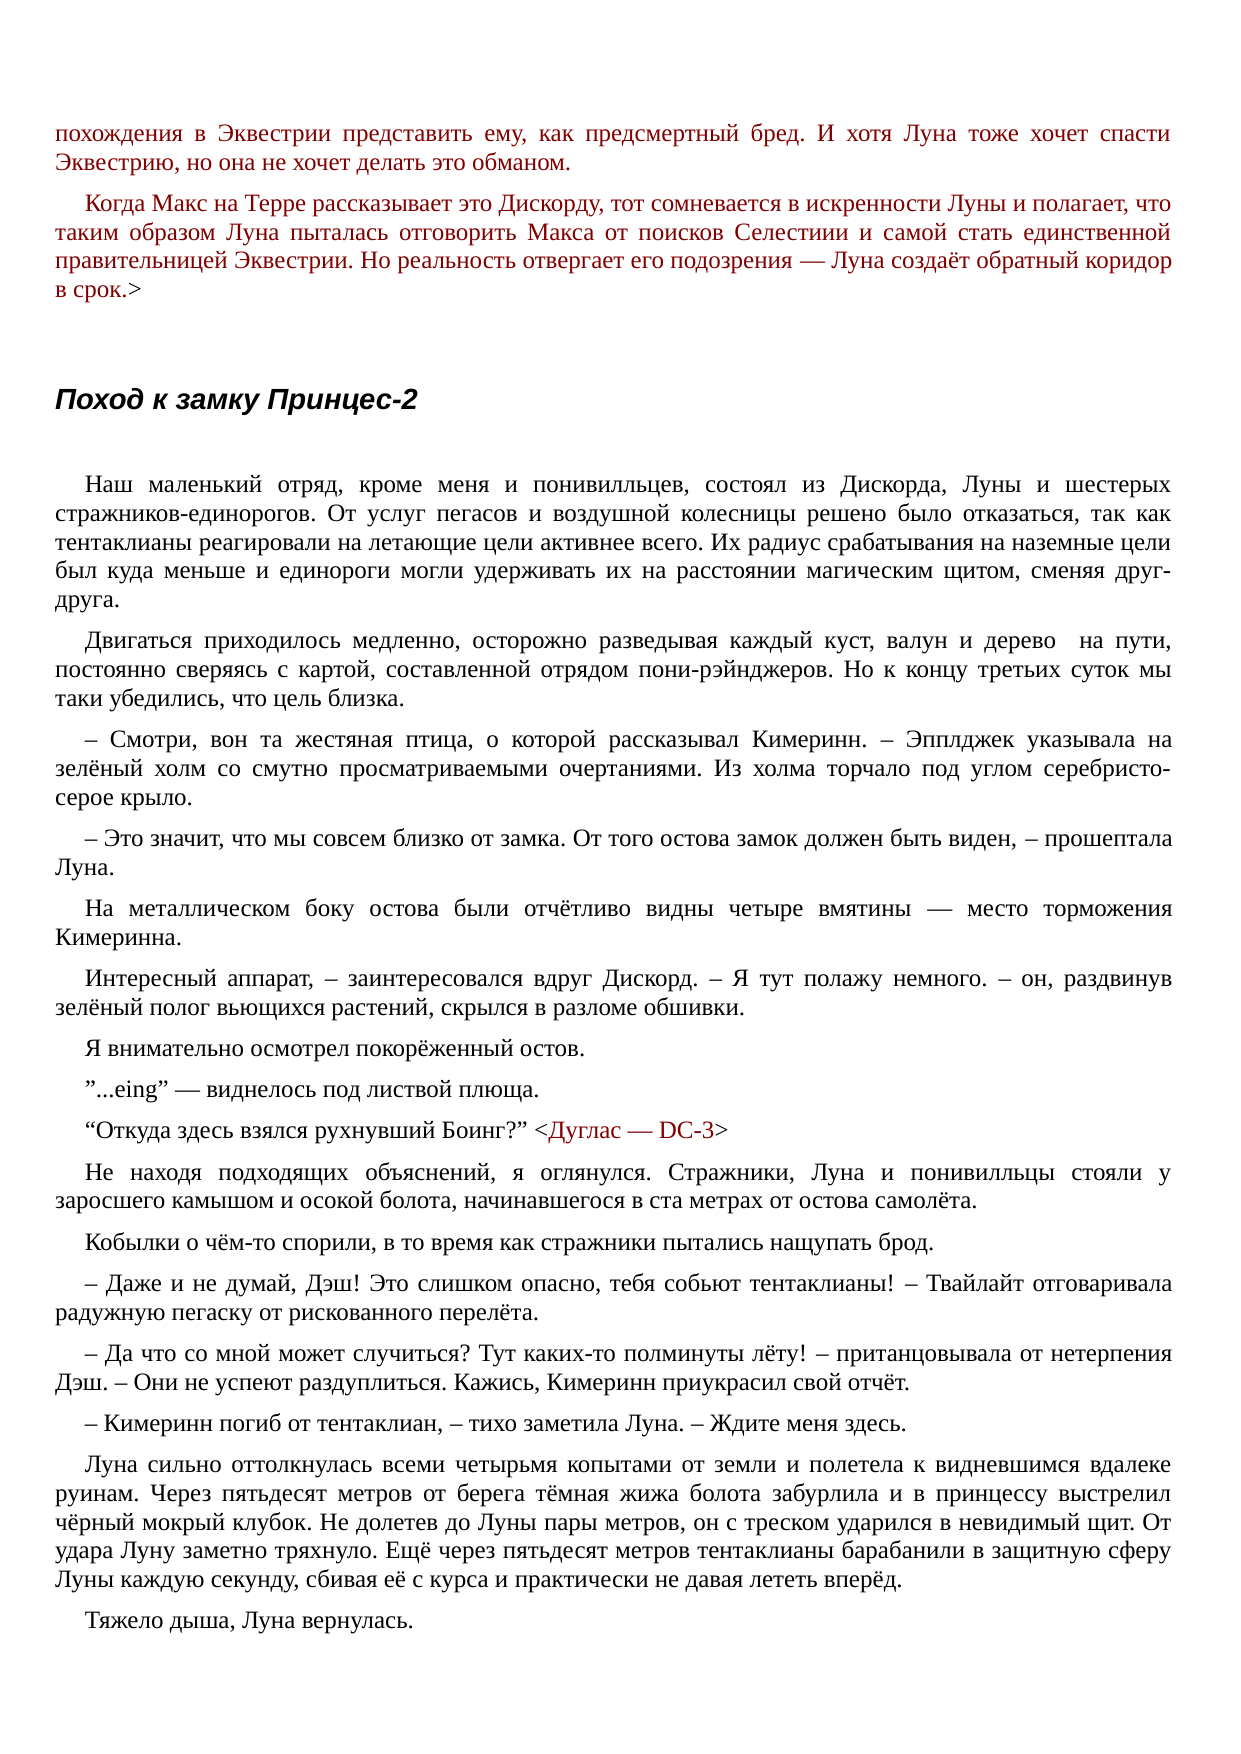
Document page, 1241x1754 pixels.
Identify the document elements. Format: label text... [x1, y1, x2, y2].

text Луна сильно оттолкнулась всеми четырьмя копытами от земли и полетела к видневшимся вдалеке руинам. Через пятьдесят метров от берега тёмная жижа болота забурлила и в принцессу выстрелил чёрный мокрый клубок. Не долетев до Луны пары метров, он с треском ударился в невидимый щит. От удара Луну заметно тряхнуло. Ещё через пятьдесят метров тентаклианы барабанили в защитную сферу Луны каждую секунду, сбивая её с курса и практически не давая лететь вперёд. [55, 1449, 1172, 1593]
text ”...eing” — виднелось под листвой плюща. [55, 1074, 1172, 1103]
text Кобылки о чём-то спорили, в то время как стражники пытались нащупать брод. [55, 1227, 1172, 1255]
text Интересный аппарат, – заинтересовался вдруг Дискорд. – Я тут полажу немного. – он, раздвинув зелёный полог вьющихся растений, скрылся в разломе обшивки. [55, 963, 1172, 1020]
subtitle Поход к замку Принцес-2 [55, 382, 1172, 415]
text Я внимательно осмотрел покорёженный остов. [55, 1033, 1172, 1062]
text Двигаться приходилось медленно, осторожно разведывая каждый куст, валун и дерево на пути, постоянно сверяясь с картой, составленной отрядом пони-рэйнджеров. Но к концу третьих суток мы таки убедились, что цель близка. [55, 625, 1172, 712]
text “Откуда здесь взялся рухнувший Боинг?” <Дуглас — DC-3> [55, 1115, 1172, 1144]
text Не находя подходящих объяснений, я оглянулся. Стражники, Луна и понивилльцы стояли у заросшего камышом и осокой болота, начинавшегося в ста метрах от остова самолёта. [55, 1157, 1172, 1214]
text На металлическом боку остова были отчётливо видны четыре вмятины — место торможения Кимеринна. [55, 893, 1172, 950]
text – Это значит, что мы совсем близко от замка. От того остова замок должен быть виден, – прошептала Луна. [55, 823, 1172, 880]
text – Смотри, вон та жестяная птица, о которой рассказывал Кимеринн. – Эпплджек указывала на зелёный холм со смутно просматриваемыми очертаниями. Из холма торчало под углом серебристо-серое крыло. [55, 724, 1172, 810]
text похождения в Эквестрии представить ему, как предсмертный бред. И хотя Луна тоже хочет спасти Эквестрию, но она не хочет делать это обманом. [55, 118, 1172, 176]
text – Кимеринн погиб от тентаклиан, – тихо заметила Луна. – Ждите меня здесь. [55, 1408, 1172, 1437]
text Когда Макс на Терре рассказывает это Дискорду, тот сомневается в искренности Луны и полагает, что таким образом Луна пыталась отговорить Макса от поисков Селестиии и самой стать единственной правительницей Эквестрии. Но реальность отвергает его подозрения — Луна создаёт обратный коридор в срок.> [55, 188, 1172, 303]
text Тяжело дыша, Луна вернулась. [55, 1605, 1172, 1634]
text – Даже и не думай, Дэш! Это слишком опасно, тебя собьют тентаклианы! – Твайлайт отговаривала радужную пегаску от рискованного перелёта. [55, 1268, 1172, 1325]
text Наш маленький отряд, кроме меня и понивилльцев, состоял из Дискорда, Луны и шестерых стражников-единорогов. От услуг пегасов и воздушной колесницы решено было отказаться, так как тентаклианы реагировали на летающие цели активнее всего. Их радиус срабатывания на наземные цели был куда меньше и единороги могли удерживать их на расстоянии магическим щитом, сменяя друг-друга. [55, 469, 1172, 613]
text – Да что со мной может случиться? Тут каких-то полминуты лёту! – пританцовывала от нетерпения Дэш. – Они не успеют раздуплиться. Кажись, Кимеринн приукрасил свой отчёт. [55, 1338, 1172, 1395]
